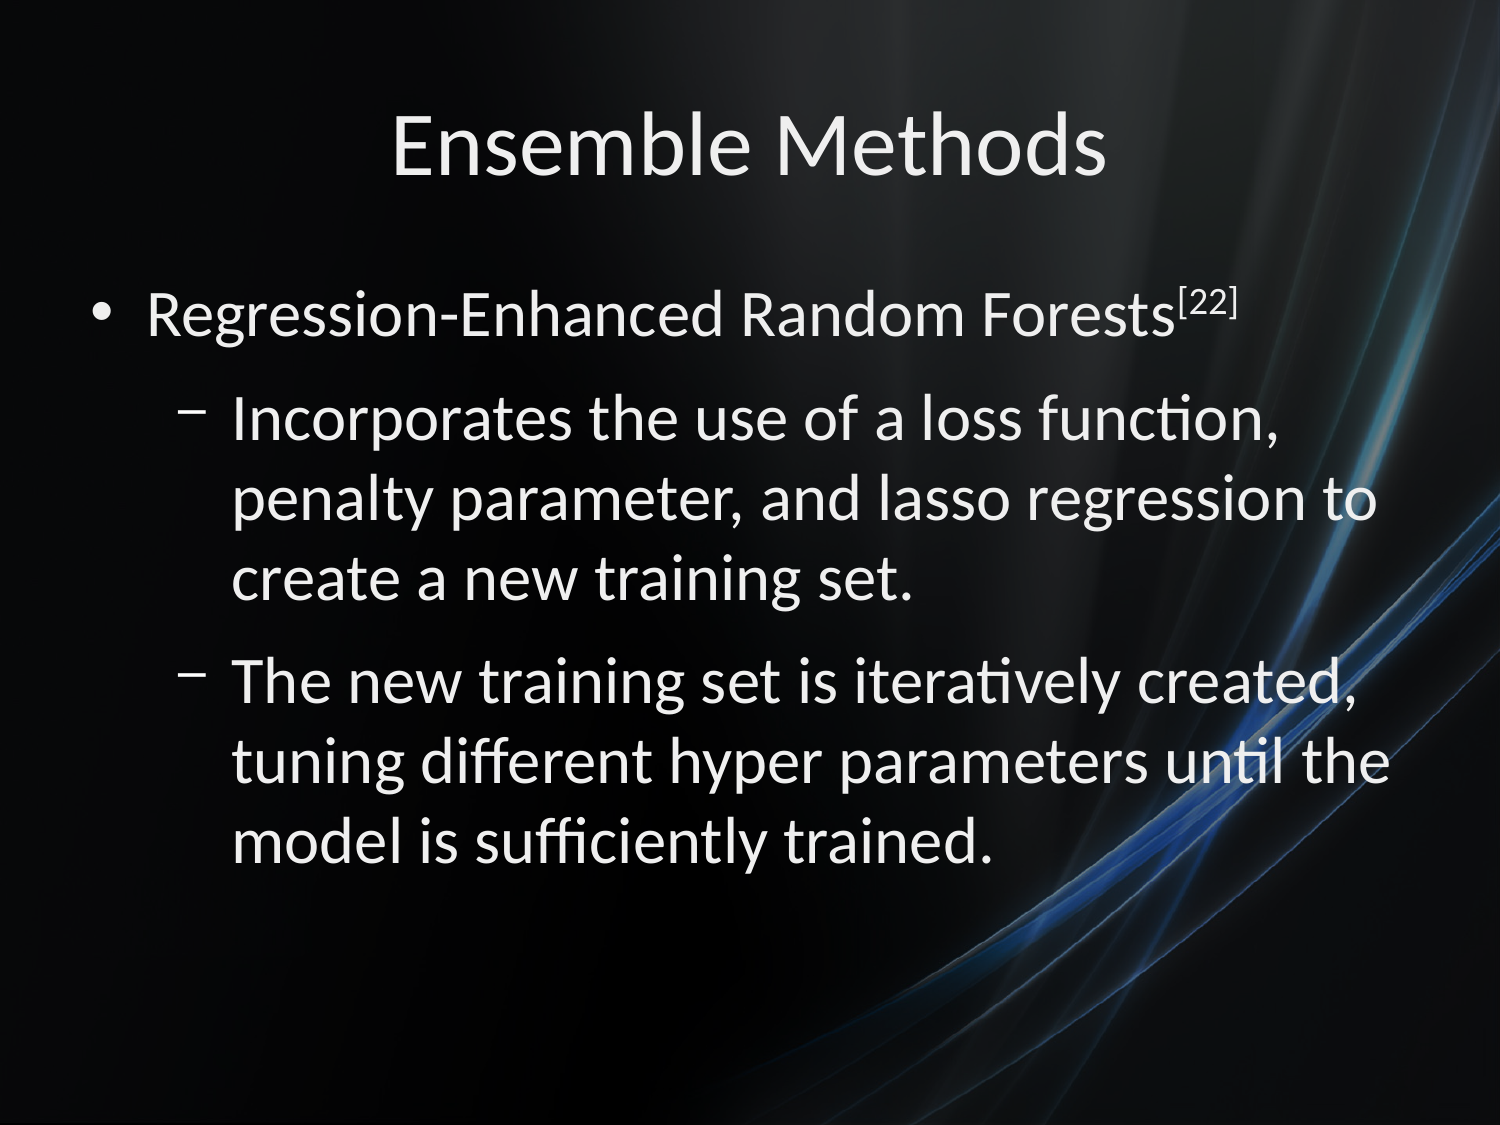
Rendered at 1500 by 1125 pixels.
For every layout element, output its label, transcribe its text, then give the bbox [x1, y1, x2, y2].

title Ensemble Methods [75, 45, 1425, 233]
list Regression-Enhanced Random Forests[22] Incorporates the use of a loss function, penalty parameter, and lasso regression to create a new training set. The new training set is iteratively created, tuning different hyper parameters until the model is sufficiently trained. [75, 262, 1425, 1005]
picture [0, 0, 1500, 1125]
